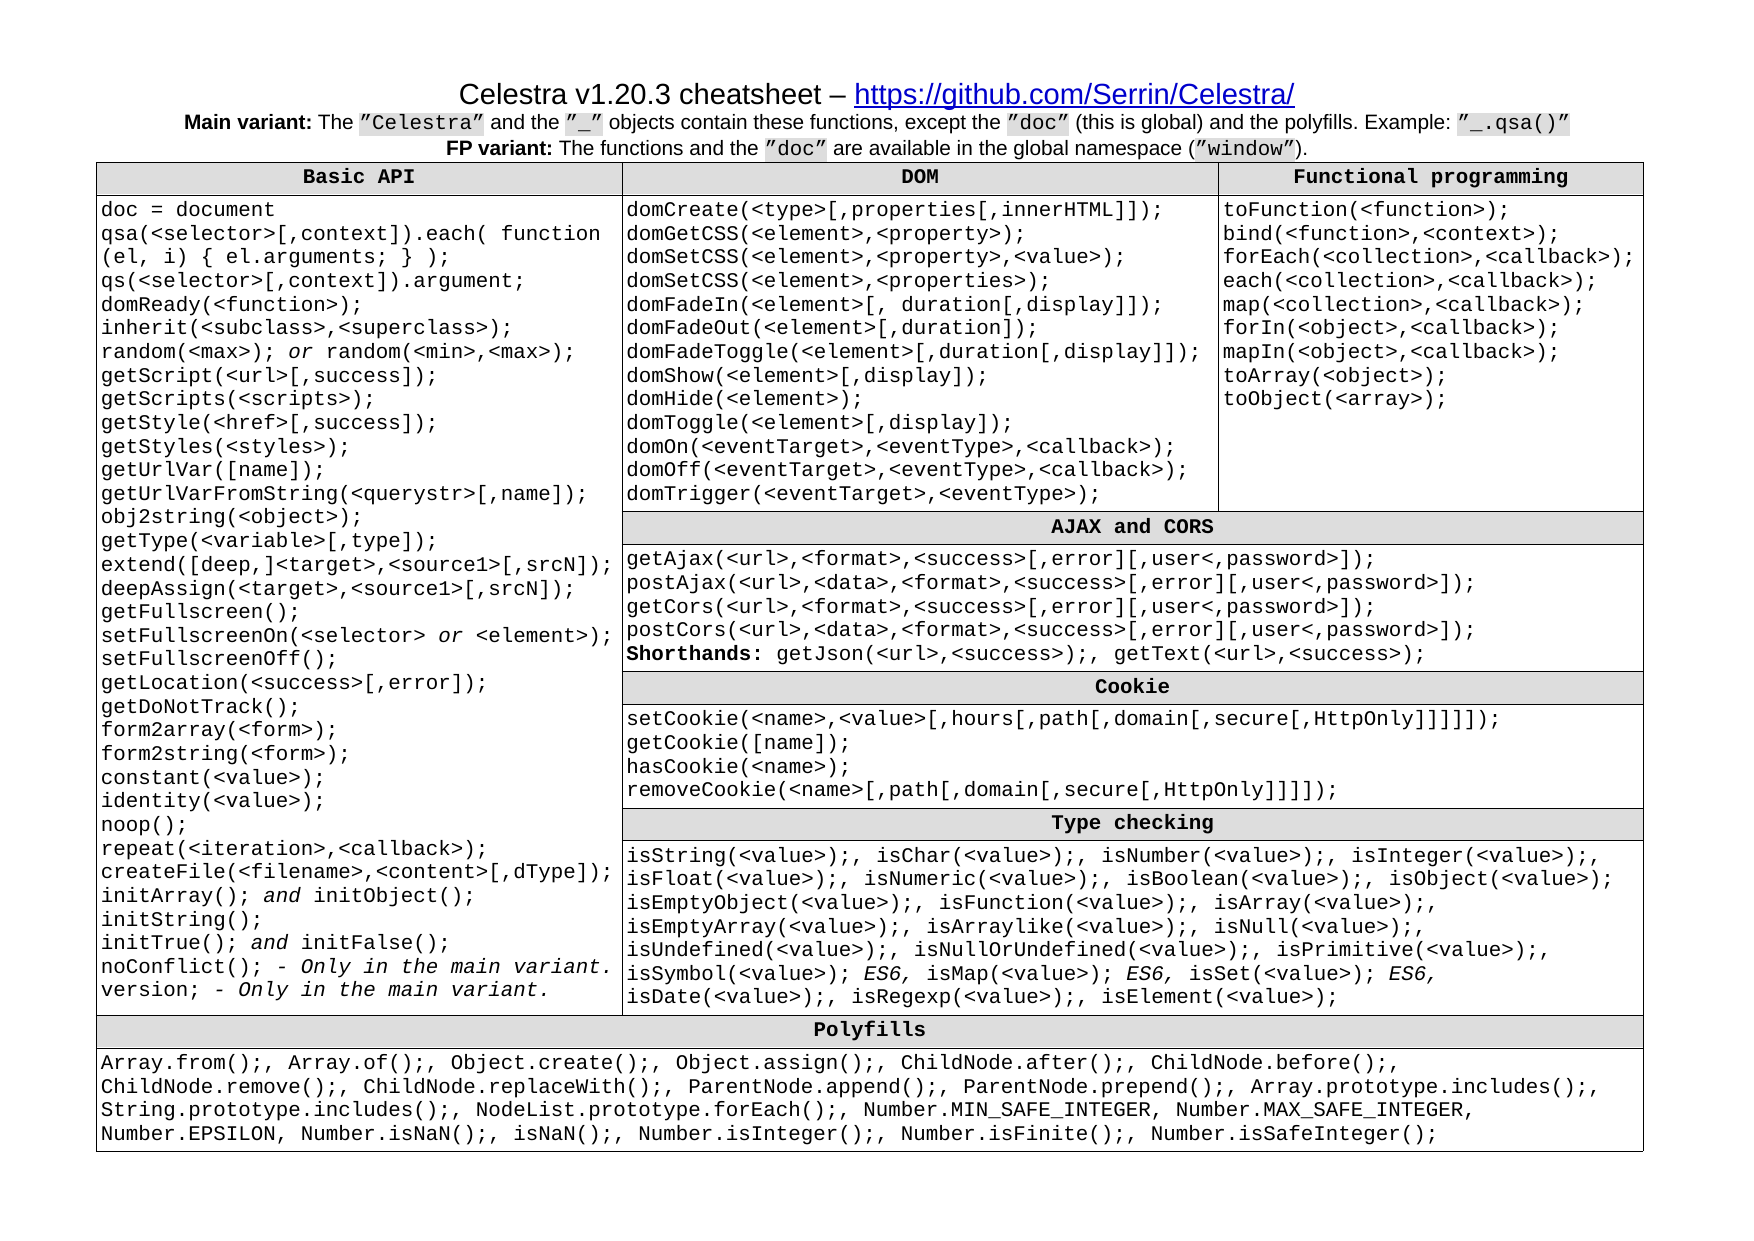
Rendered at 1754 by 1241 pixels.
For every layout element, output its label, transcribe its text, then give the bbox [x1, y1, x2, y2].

table_cell getAjax(<url>,<format>,<success>[,error][,user<,password>]); postAjax(<url>,<data>,<format>,<success>[,error][,user<,password>]); getCors(<url>,<format>,<success>[,error][,user<,password>]); postCors(<url>,<data>,<format>,<success>[,error][,user<,password>]); Shorthands: getJson(<url>,<success>);, getText(<url>,<success>); [623, 545, 1643, 671]
table_header DOM [623, 163, 1218, 194]
table_header Basic API [97, 163, 622, 194]
table_cell doc = document qsa(<selector>[,context]).each( function (el, i) { el.arguments; } ); qs(<selector>[,context]).argument; domReady(<function>); inherit(<subclass>,<superclass>); random(<max>); or random(<min>,<max>); getScript(<url>[,success]); getScripts(<scripts>); getStyle(<href>[,success]); getStyles(<styles>); getUrlVar([name]); getUrlVarFromString(<querystr>[,name]); obj2string(<object>); getType(<variable>[,type]); extend([deep,]<target>,<source1>[,srcN]); deepAssign(<target>,<source1>[,srcN]); getFullscreen(); setFullscreenOn(<selector> or <element>); setFullscreenOff(); getLocation(<success>[,error]); getDoNotTrack(); form2array(<form>); form2string(<form>); constant(<value>); identity(<value>); noop(); repeat(<iteration>,<callback>); createFile(<filename>,<content>[,dType]); initArray(); and initObject(); initString(); initTrue(); and initFalse(); noConflict(); - Only in the main variant. version; - Only in the main variant. [97, 196, 622, 1015]
table_cell isString(<value>);, isChar(<value>);, isNumber(<value>);, isInteger(<value>);, isFloat(<value>);, isNumeric(<value>);, isBoolean(<value>);, isObject(<value>); isEmptyObject(<value>);, isFunction(<value>);, isArray(<value>);, isEmptyArray(<value>);, isArraylike(<value>);, isNull(<value>);, isUndefined(<value>);, isNullOrUndefined(<value>);, isPrimitive(<value>);, isSymbol(<value>); ES6, isMap(<value>); ES6, isSet(<value>); ES6, isDate(<value>);, isRegexp(<value>);, isElement(<value>); [623, 841, 1643, 1015]
table_header Polyfills [97, 1016, 1643, 1047]
table_cell AJAX and CORS [623, 512, 1643, 544]
table_cell Type checking [623, 809, 1643, 840]
table_cell toFunction(<function>); bind(<function>,<context>); forEach(<collection>,<callback>); each(<collection>,<callback>); map(<collection>,<callback>); forIn(<object>,<callback>); mapIn(<object>,<callback>); toArray(<object>); toObject(<array>); [1219, 196, 1643, 511]
text Celestra v1.20.3 cheatsheet – https://github.com/Serrin/Celestra/ [96, 77, 1657, 110]
table_cell setCookie(<name>,<value>[,hours[,path[,domain[,secure[,HttpOnly]]]]]); getCookie([name]); hasCookie(<name>); removeCookie(<name>[,path[,domain[,secure[,HttpOnly]]]]); [623, 705, 1643, 807]
text FP variant: The functions and the ”doc” are available in the global namespace (”window”). [96, 136, 1657, 162]
text Main variant: The ”Celestra” and the ”_” objects contain these functions, except the ”doc” (this is global) and the polyfills. Example: ”_.qsa()” [96, 110, 1657, 136]
table_cell Array.from();, Array.of();, Object.create();, Object.assign();, ChildNode.after();, ChildNode.before();, ChildNode.remove();, ChildNode.replaceWith();, ParentNode.append();, ParentNode.prepend();, Array.prototype.includes();, String.prototype.includes();, NodeList.prototype.forEach();, Number.MIN_SAFE_INTEGER, Number.MAX_SAFE_INTEGER, Number.EPSILON, Number.isNaN();, isNaN();, Number.isInteger();, Number.isFinite();, Number.isSafeInteger(); [97, 1049, 1643, 1151]
table_header Functional programming [1219, 163, 1643, 194]
table_cell Cookie [623, 672, 1643, 704]
table_cell domCreate(<type>[,properties[,innerHTML]]); domGetCSS(<element>,<property>); domSetCSS(<element>,<property>,<value>); domSetCSS(<element>,<properties>); domFadeIn(<element>[, duration[,display]]); domFadeOut(<element>[,duration]); domFadeToggle(<element>[,duration[,display]]); domShow(<element>[,display]); domHide(<element>); domToggle(<element>[,display]); domOn(<eventTarget>,<eventType>,<callback>); domOff(<eventTarget>,<eventType>,<callback>); domTrigger(<eventTarget>,<eventType>); [623, 196, 1218, 511]
